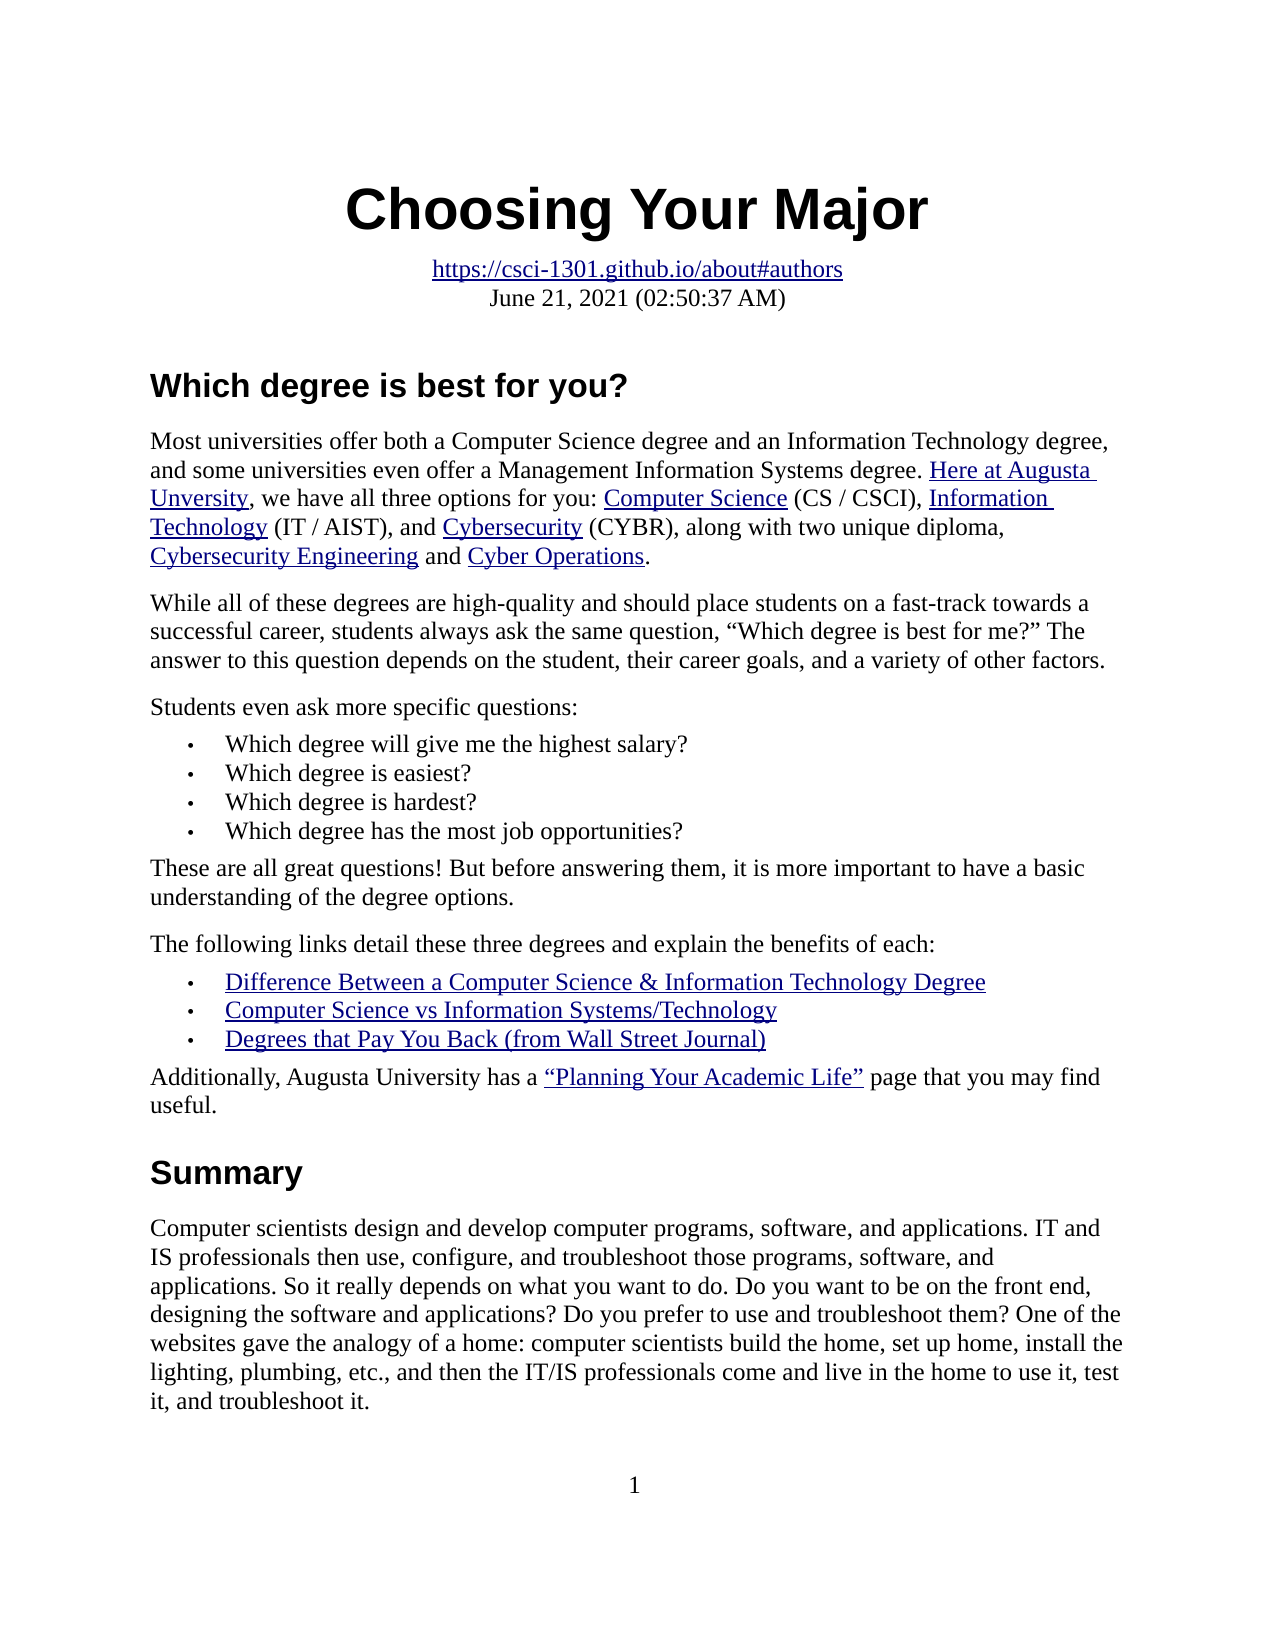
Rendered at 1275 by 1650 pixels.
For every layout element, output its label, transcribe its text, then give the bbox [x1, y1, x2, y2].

list Which degree is easiest? [187, 758, 1125, 787]
subtitle Which degree is best for you? [150, 366, 1125, 404]
list Degrees that Pay You Back (from Wall Street Journal) [187, 1024, 1125, 1053]
list Difference Between a Computer Science & Information Technology Degree [187, 967, 1125, 995]
list Which degree is hardest? [187, 787, 1125, 816]
list Which degree has the most job opportunities? [187, 816, 1125, 844]
text Most universities offer both a Computer Science degree and an Information Technology degree, and some universities even offer a Management Information Systems degree. Here at Augusta Unversity, we have all three options for you: Computer Science (CS / CSCI), Information Technology (IT / AIST), and Cybersecurity (CYBR), along with two unique diploma, Cybersecurity Engineering and Cyber Operations. [150, 426, 1125, 570]
text The following links detail these three degrees and explain the benefits of each: [150, 929, 1125, 958]
text https://csci-1301.github.io/about#authors [150, 254, 1125, 283]
text While all of these degrees are high-quality and should place students on a fast-track towards a successful career, students always ask the same question, “Which degree is best for me?” The answer to this question depends on the student, their career goals, and a variety of other factors. [150, 588, 1125, 674]
title Choosing Your Major [150, 175, 1125, 242]
text Additionally, Augusta University has a “Planning Your Academic Life” page that you may find useful. [150, 1062, 1125, 1119]
text These are all great questions! But before answering them, it is more important to have a basic understanding of the degree options. [150, 853, 1125, 911]
list Computer Science vs Information Systems/Technology [187, 995, 1125, 1024]
text Computer scientists design and develop computer programs, software, and applications. IT and IS professionals then use, configure, and troubleshoot those programs, software, and applications. So it really depends on what you want to do. Do you want to be on the front end, designing the software and applications? Do you prefer to use and troubleshoot them? One of the websites gave the analogy of a home: computer scientists build the home, set up home, install the lighting, plumbing, etc., and then the IT/IS professionals come and live in the home to use it, test it, and troubleshoot it. [150, 1213, 1125, 1414]
list Which degree will give me the highest salary? [187, 729, 1125, 758]
text Students even ask more specific questions: [150, 692, 1125, 721]
text June 21, 2021 (02:50:37 AM) [150, 283, 1125, 312]
subtitle Summary [150, 1153, 1125, 1192]
